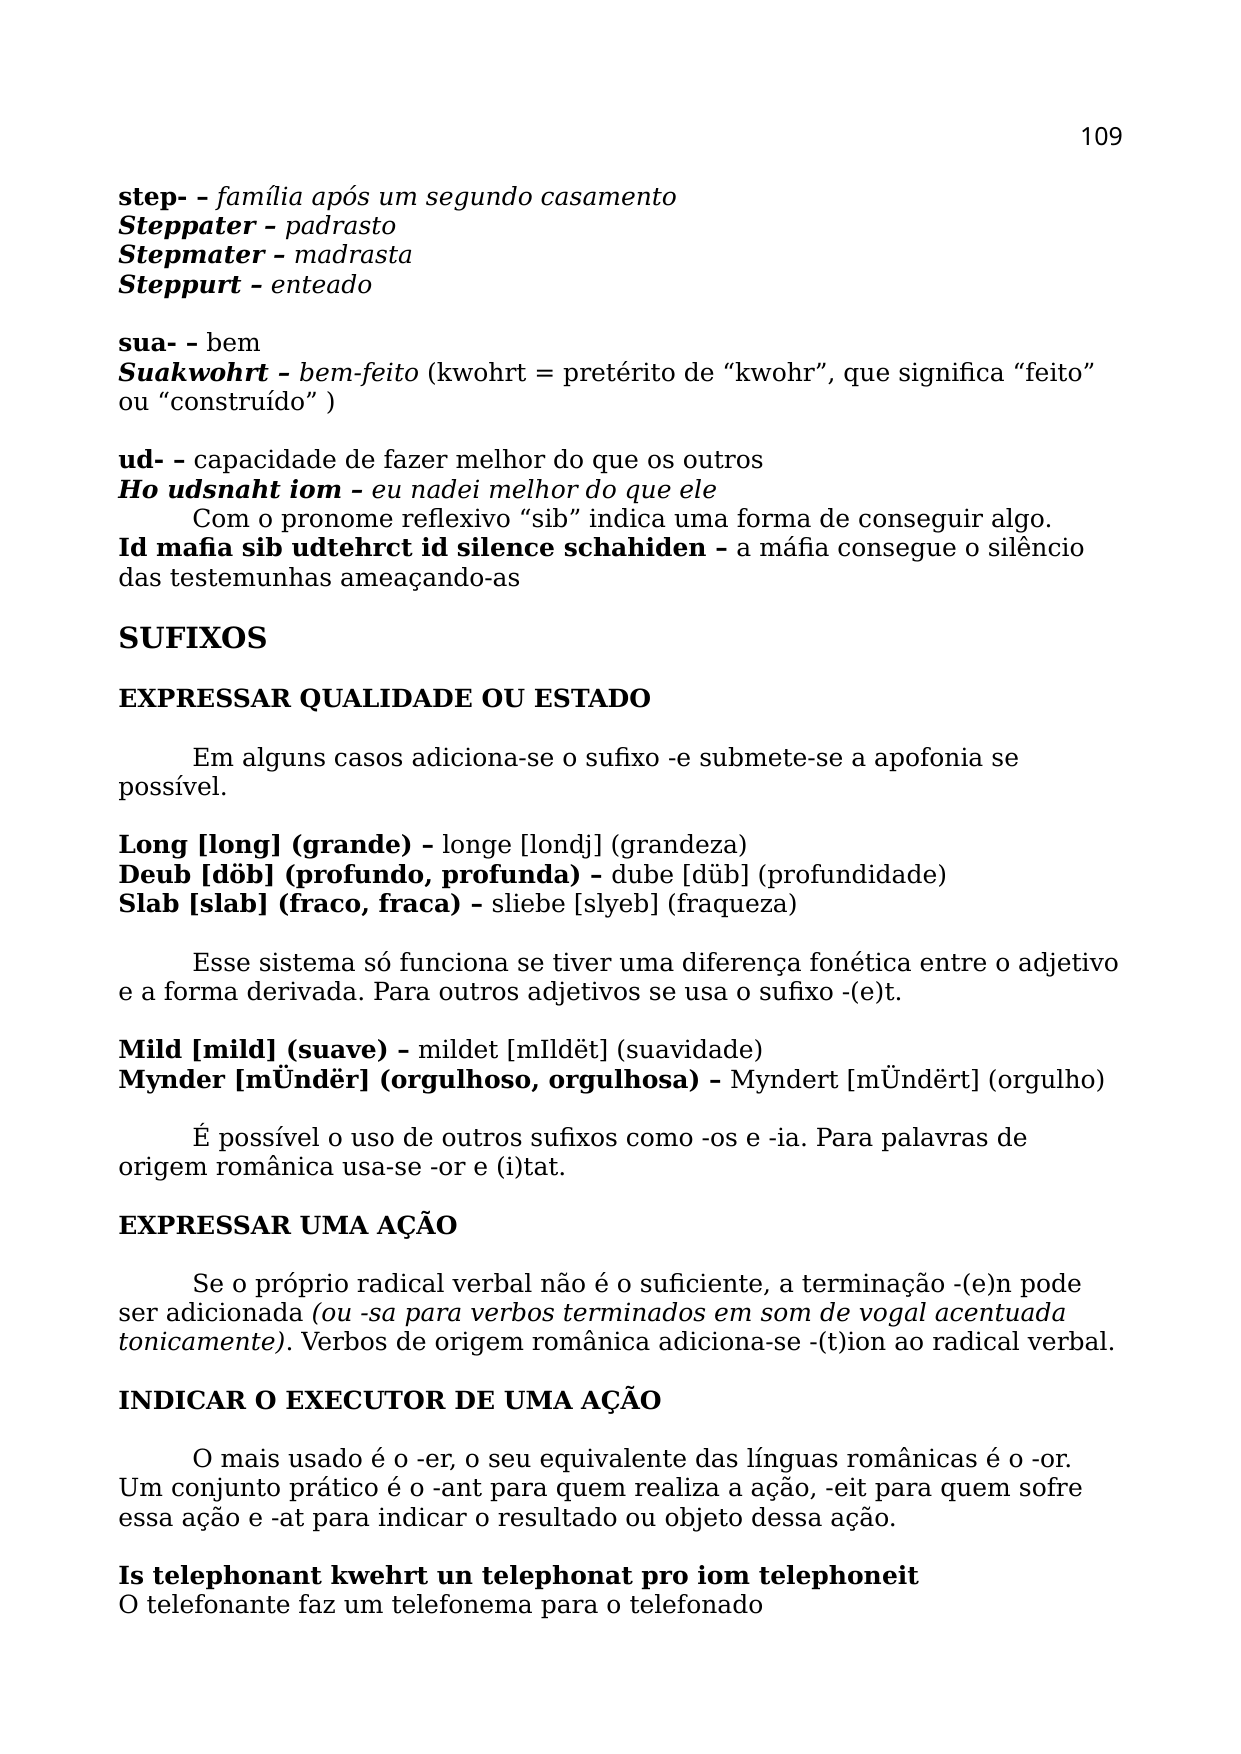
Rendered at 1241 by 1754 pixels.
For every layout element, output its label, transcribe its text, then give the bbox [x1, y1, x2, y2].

text Se o próprio radical verbal não é o suficiente, a terminação -(e)n pode ser adicionada (ou -sa para verbos terminados em som de vogal acentuada tonicamente). Verbos de origem românica adiciona-se -(t)ion ao radical verbal. [118, 1269, 1123, 1357]
text Deub [döb] (profundo, profunda) – dube [düb] (profundidade) [118, 860, 1123, 889]
text Steppurt – enteado [118, 270, 1123, 299]
text sua- – bem [118, 328, 1123, 358]
text Com o pronome reflexivo “sib” indica uma forma de conseguir algo. [118, 504, 1123, 533]
text O mais usado é o -er, o seu equivalente das línguas românicas é o -or. Um conjunto prático é o -ant para quem realiza a ação, -eit para quem sofre essa ação e -at para indicar o resultado ou objeto dessa ação. [118, 1444, 1123, 1532]
text Is telephonant kwehrt un telephonat pro iom telephoneit [118, 1561, 1123, 1591]
text Stepmater – madrasta [118, 240, 1123, 270]
subtitle EXPRESSAR UMA AÇÃO [118, 1211, 1123, 1240]
text Slab [slab] (fraco, fraca) – sliebe [slyeb] (fraqueza) [118, 889, 1123, 919]
text Suakwohrt – bem-feito (kwohrt = pretérito de “kwohr”, que significa “feito” ou “construído” ) [118, 358, 1123, 416]
text É possível o uso de outros sufixos como -os e -ia. Para palavras de origem românica usa-se -or e (i)tat. [118, 1123, 1123, 1182]
text Esse sistema só funciona se tiver uma diferença fonética entre o adjetivo e a forma derivada. Para outros adjetivos se usa o sufixo -(e)t. [118, 948, 1123, 1006]
subtitle EXPRESSAR QUALIDADE OU ESTADO [118, 684, 1123, 714]
text Em alguns casos adiciona-se o sufixo -e submete-se a apofonia se possível. [118, 743, 1123, 801]
text Ho udsnaht iom – eu nadei melhor do que ele [118, 475, 1123, 504]
text O telefonante faz um telefonema para o telefonado [118, 1591, 1123, 1620]
text Mild [mild] (suave) – mildet [mIldët] (suavidade) [118, 1035, 1123, 1065]
text ud- – capacidade de fazer melhor do que os outros [118, 445, 1123, 475]
subtitle SUFIXOS [118, 621, 1123, 655]
text step- – família após um segundo casamento [118, 182, 1123, 211]
subtitle INDICAR O EXECUTOR DE UMA AÇÃO [118, 1386, 1123, 1415]
text Steppater – padrasto [118, 211, 1123, 240]
text Mynder [mÜndër] (orgulhoso, orgulhosa) – Myndert [mÜndërt] (orgulho) [118, 1065, 1123, 1094]
text Id mafia sib udtehrct id silence schahiden – a máfia consegue o silêncio das testemunhas ameaçando-as [118, 533, 1123, 592]
text Long [long] (grande) – longe [londj] (grandeza) [118, 831, 1123, 860]
